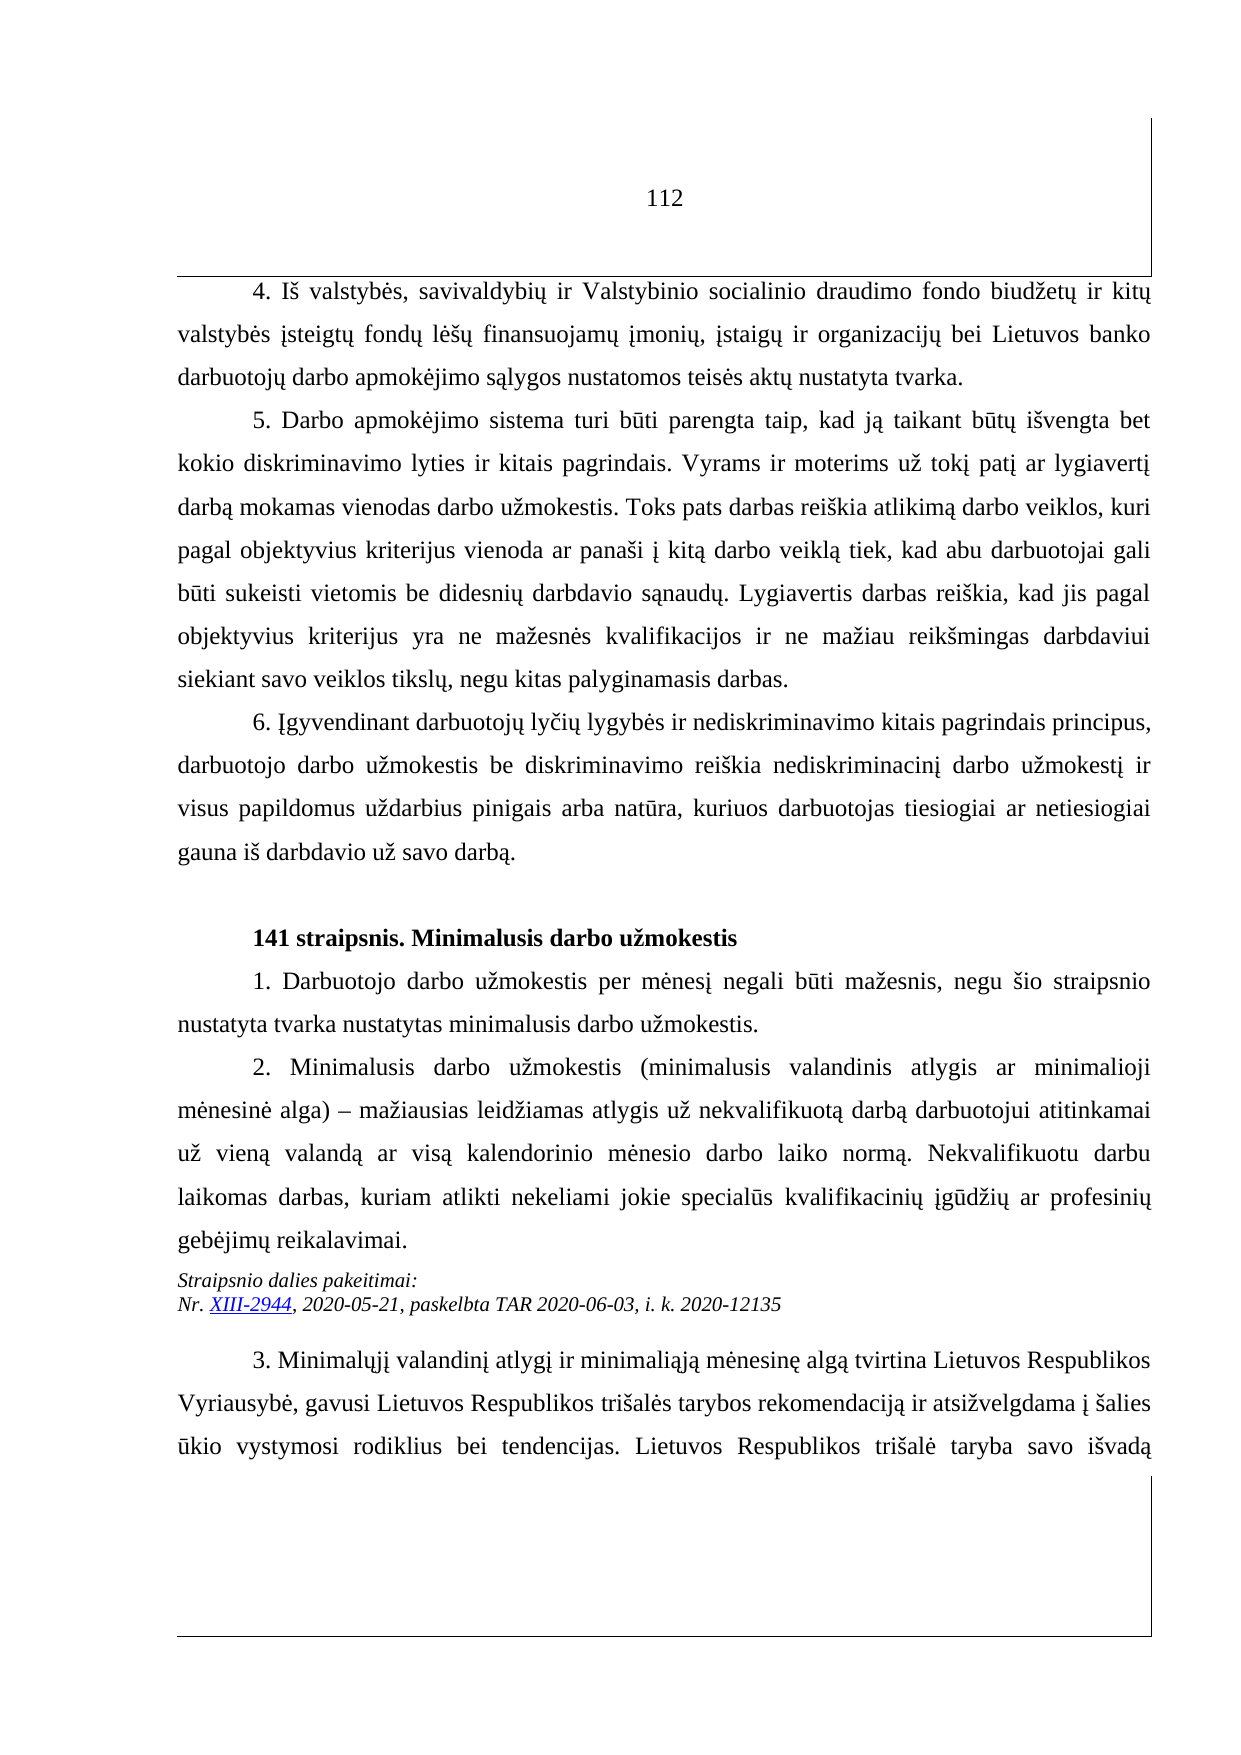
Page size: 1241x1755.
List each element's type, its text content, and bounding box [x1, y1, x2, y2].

subtitle 141 straipsnis. Minimalusis darbo užmokestis [177, 923, 1152, 952]
text Straipsnio dalies pakeitimai: [177, 1268, 1152, 1292]
text 5. Darbo apmokėjimo sistema turi būti parengta taip, kad ją taikant būtų išvengta bet kokio diskriminavimo lyties ir kitais pagrindais. Vyrams ir moterims už tokį patį ar lygiavertį darbą mokamas vienodas darbo užmokestis. Toks pats darbas reiškia atlikimą darbo veiklos, kuri pagal objektyvius kriterijus vienoda ar panaši į kitą darbo veiklą tiek, kad abu darbuotojai gali būti sukeisti vietomis be didesnių darbdavio sąnaudų. Lygiavertis darbas reiškia, kad jis pagal objektyvius kriterijus yra ne mažesnės kvalifikacijos ir ne mažiau reikšmingas darbdaviui siekiant savo veiklos tikslų, negu kitas palyginamasis darbas. [177, 405, 1152, 693]
text 3. Minimalųjį valandinį atlygį ir minimaliąją mėnesinę algą tvirtina Lietuvos Respublikos Vyriausybė, gavusi Lietuvos Respublikos trišalės tarybos rekomendaciją ir atsižvelgdama į šalies ūkio vystymosi rodiklius bei tendencijas. Lietuvos Respublikos trišalė taryba savo išvadą [177, 1345, 1152, 1460]
text 6. Įgyvendinant darbuotojų lyčių lygybės ir nediskriminavimo kitais pagrindais principus, darbuotojo darbo užmokestis be diskriminavimo reiškia nediskriminacinį darbo užmokestį ir visus papildomus uždarbius pinigais arba natūra, kuriuos darbuotojas tiesiogiai ar netiesiogiai gauna iš darbdavio už savo darbą. [177, 707, 1152, 865]
text 4. Iš valstybės, savivaldybių ir Valstybinio socialinio draudimo fondo biudžetų ir kitų valstybės įsteigtų fondų lėšų finansuojamų įmonių, įstaigų ir organizacijų bei Lietuvos banko darbuotojų darbo apmokėjimo sąlygos nustatomos teisės aktų nustatyta tvarka. [177, 276, 1152, 391]
text Nr. XIII-2944, 2020-05-21, paskelbta TAR 2020-06-03, i. k. 2020-12135 [177, 1292, 1152, 1316]
text 1. Darbuotojo darbo užmokestis per mėnesį negali būti mažesnis, negu šio straipsnio nustatyta tvarka nustatytas minimalusis darbo užmokestis. [177, 966, 1152, 1038]
text 2. Minimalusis darbo užmokestis (minimalusis valandinis atlygis ar minimalioji mėnesinė alga) – mažiausias leidžiamas atlygis už nekvalifikuotą darbą darbuotojui atitinkamai už vieną valandą ar visą kalendorinio mėnesio darbo laiko normą. Nekvalifikuotu darbu laikomas darbas, kuriam atlikti nekeliami jokie specialūs kvalifikacinių įgūdžių ar profesinių gebėjimų reikalavimai. [177, 1052, 1152, 1253]
